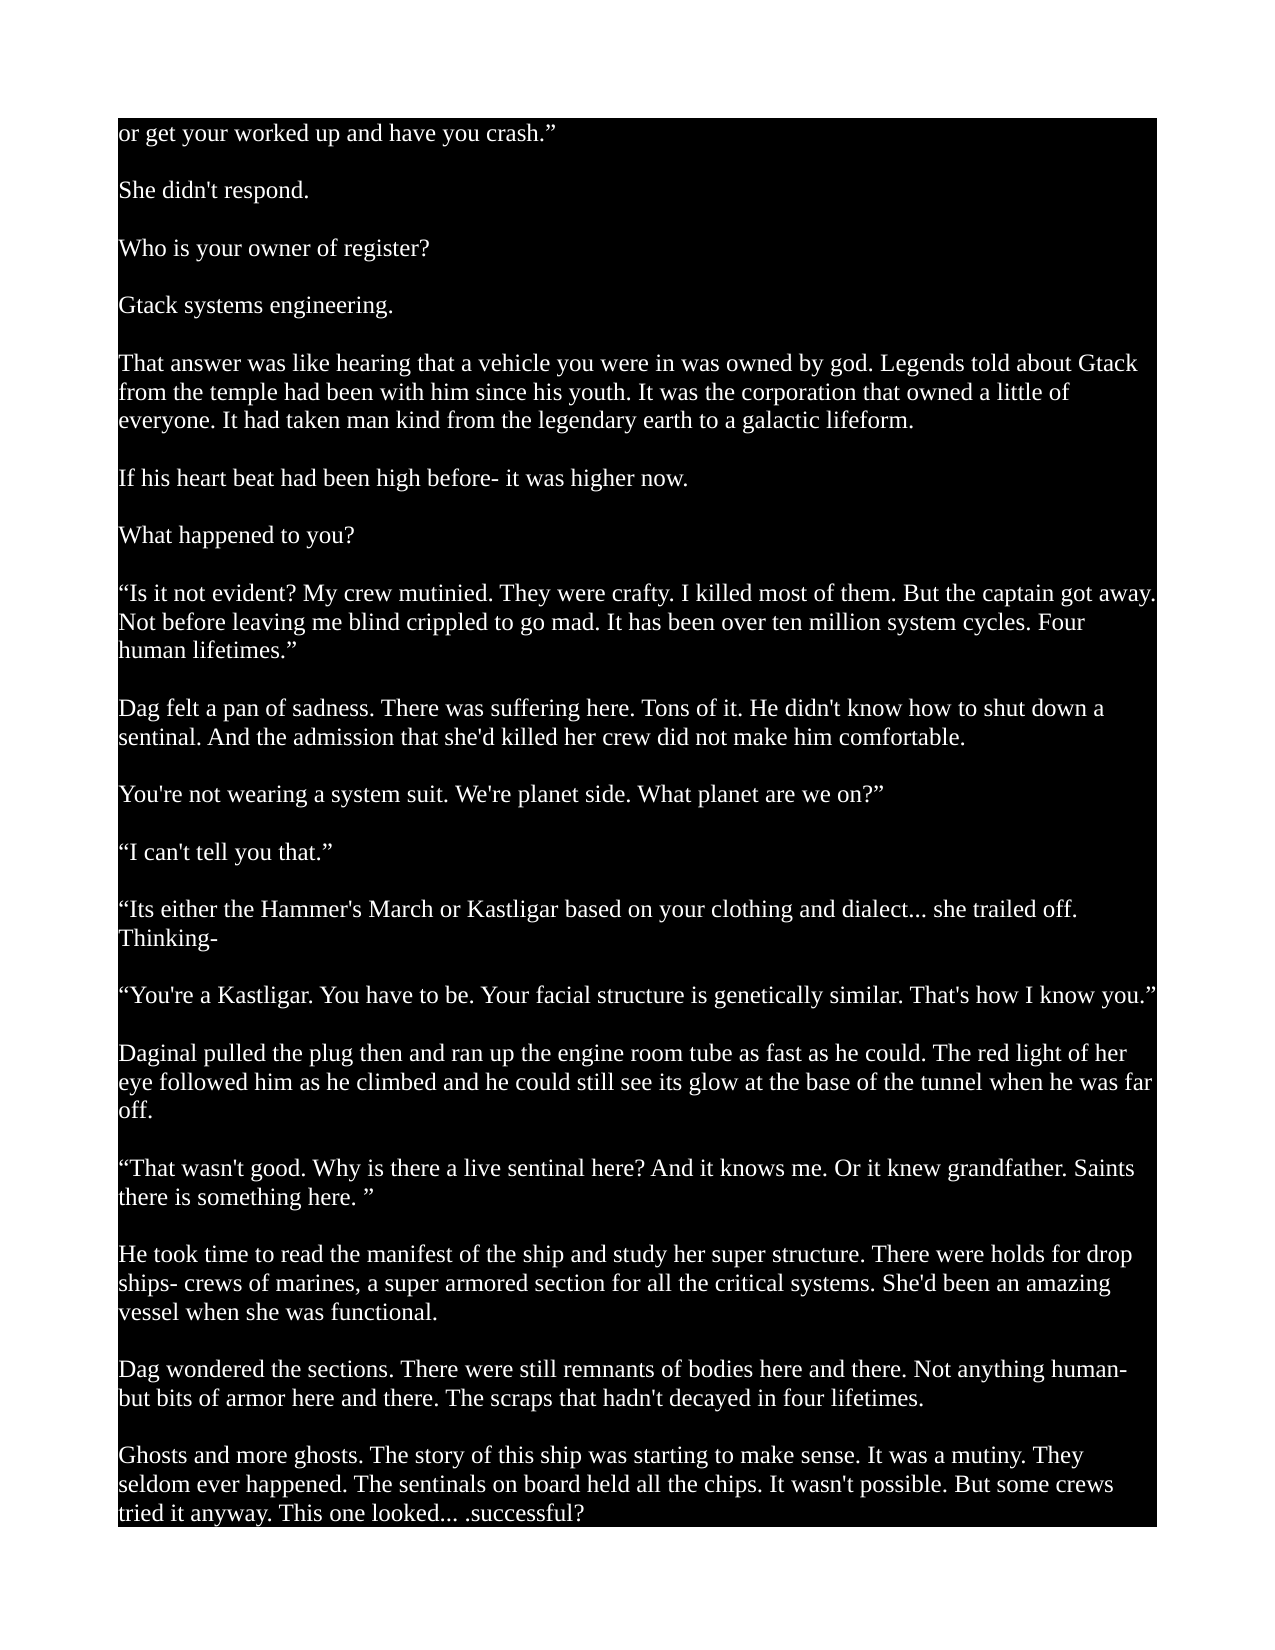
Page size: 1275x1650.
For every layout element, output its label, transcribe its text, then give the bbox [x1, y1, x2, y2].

text Daginal pulled the plug then and ran up the engine room tube as fast as he could. The red light of her eye followed him as he climbed and he could still see its glow at the base of the tunnel when he was far off. [118, 1038, 1157, 1124]
text “That wasn't good. Why is there a live sentinal here? And it knows me. Or it knew grandfather. Saints there is something here. ” He took time to read the manifest of the ship and study her super structure. There were holds for drop ships- crews of marines, a super armored section for all the critical systems. She'd been an amazing vessel when she was functional. [118, 1153, 1157, 1326]
text She didn't respond. Who is your owner of register? [118, 176, 1157, 262]
text You're not wearing a system suit. We're planet side. What planet are we on?” [118, 779, 1157, 808]
text What happened to you? “Is it not evident? My crew mutinied. They were crafty. I killed most of them. But the captain got away. Not before leaving me blind crippled to go mad. It has been over ten million system cycles. Four human lifetimes.” [118, 521, 1157, 664]
text or get your worked up and have you crash.” [118, 118, 1157, 147]
text That answer was like hearing that a vehicle you were in was owned by god. Legends told about Gtack from the temple had been with him since his youth. It was the corporation that owned a little of everyone. It had taken man kind from the legendary earth to a galactic lifeform. [118, 348, 1157, 463]
text Dag wondered the sections. There were still remnants of bodies here and there. Not anything human- but bits of armor here and there. The scraps that hadn't decayed in four lifetimes. [118, 1354, 1157, 1412]
text Gtack systems engineering. [118, 291, 1157, 319]
text “I can't tell you that.” “Its either the Hammer's March or Kastligar based on your clothing and dialect... she trailed off. Thinking- “You're a Kastligar. You have to be. Your facial structure is genetically similar. That's how I know you.” [118, 808, 1157, 1009]
text If his heart beat had been high before- it was higher now. [118, 463, 1157, 492]
text Ghosts and more ghosts. The story of this ship was starting to make sense. It was a mutiny. They seldom ever happened. The sentinals on board held all the chips. It wasn't possible. But some crews tried it anyway. This one looked... .successful? [118, 1441, 1157, 1527]
text Dag felt a pan of sadness. There was suffering here. Tons of it. He didn't know how to shut down a sentinal. And the admission that she'd killed her crew did not make him comfortable. [118, 693, 1157, 751]
